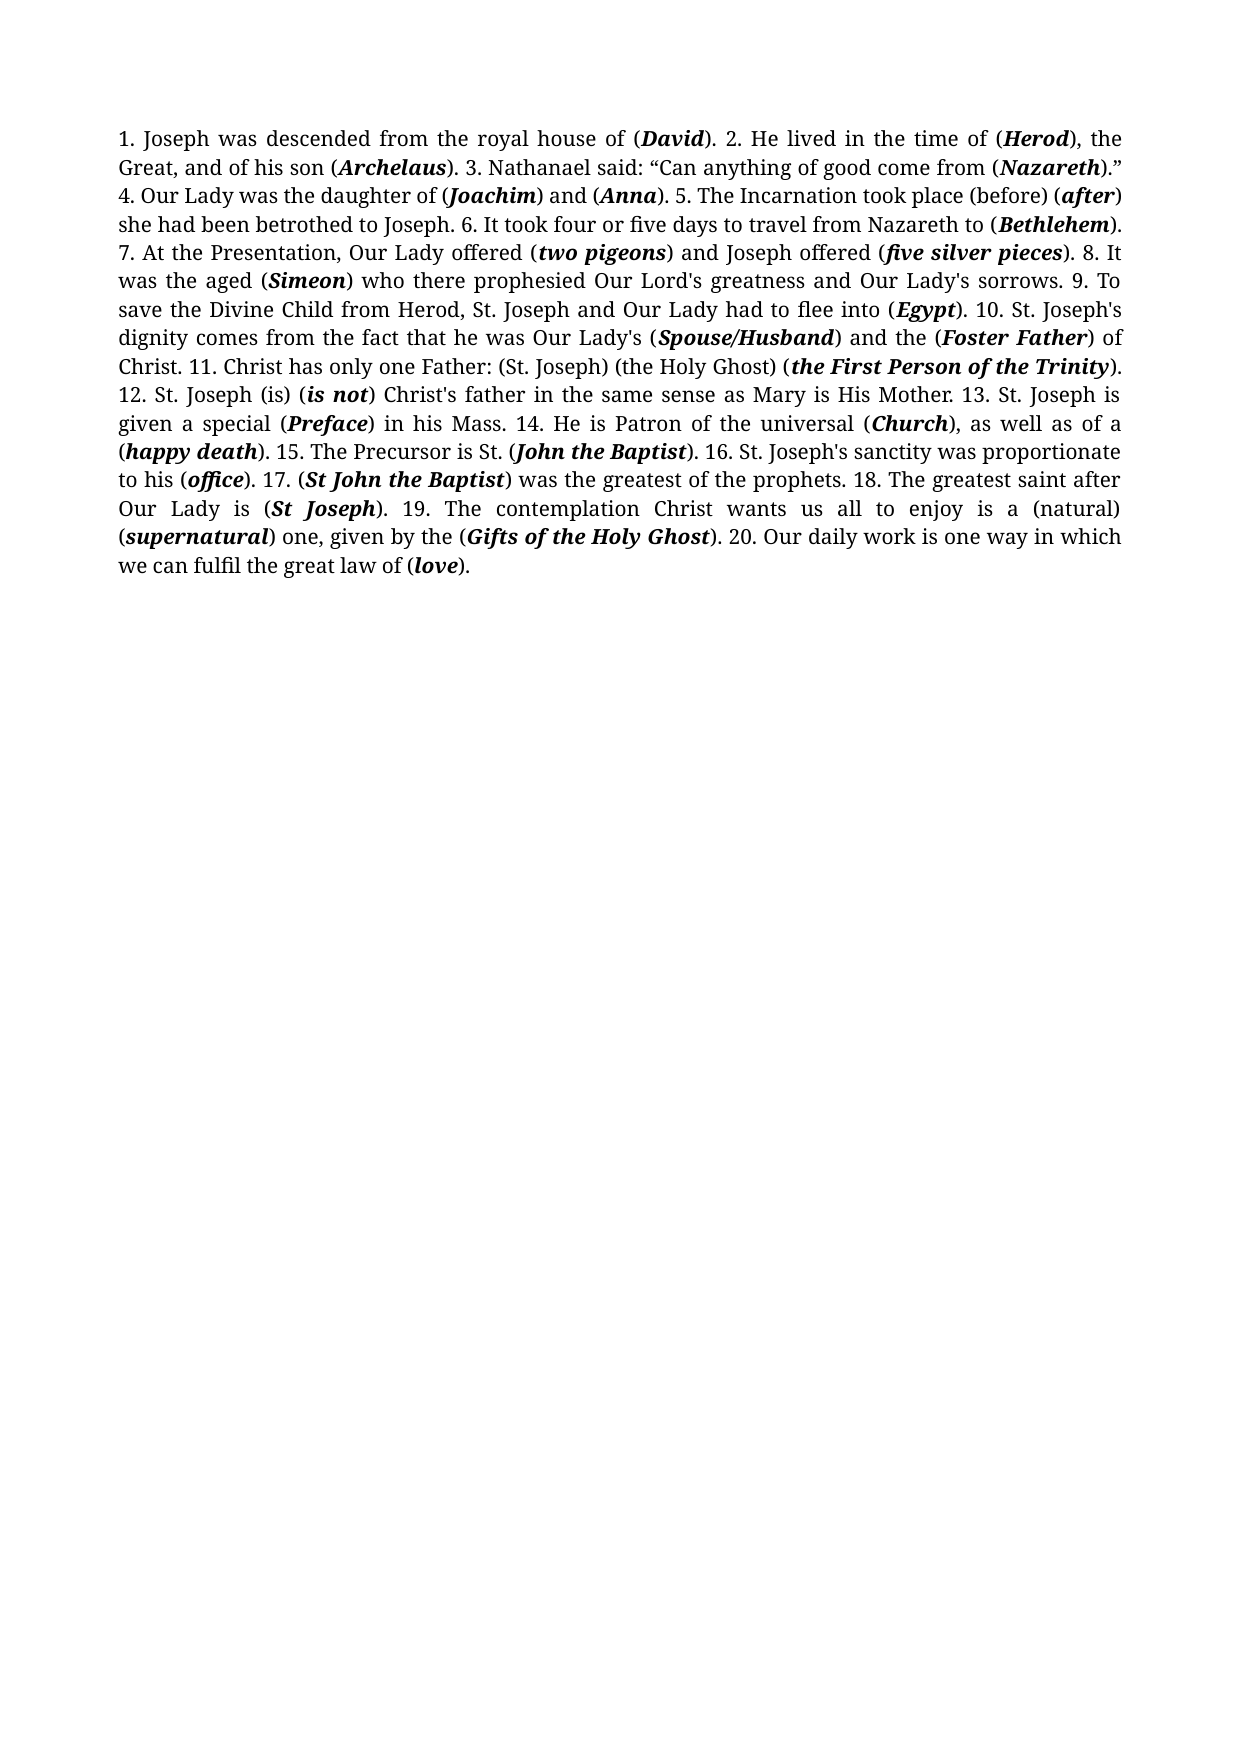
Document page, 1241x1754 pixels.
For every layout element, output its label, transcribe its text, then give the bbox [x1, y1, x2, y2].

text 1. Joseph was descended from the royal house of (David). 2. He lived in the time of (Herod), the Great, and of his son (Archelaus). 3. Nathanael said: “Can anything of good come from (Nazareth).” 4. Our Lady was the daughter of (Joachim) and (Anna). 5. The Incarnation took place (before) (after) she had been betrothed to Joseph. 6. It took four or five days to travel from Nazareth to (Bethlehem). 7. At the Presentation, Our Lady offered (two pigeons) and Joseph offered (five silver pieces). 8. It was the aged (Simeon) who there prophesied Our Lord's greatness and Our Lady's sorrows. 9. To save the Divine Child from Herod, St. Joseph and Our Lady had to flee into (Egypt). 10. St. Joseph's dignity comes from the fact that he was Our Lady's (Spouse/Husband) and the (Foster Father) of Christ. 11. Christ has only one Father: (St. Joseph) (the Holy Ghost) (the First Person of the Trinity). 12. St. Joseph (is) (is not) Christ's father in the same sense as Mary is His Mother. 13. St. Joseph is given a special (Preface) in his Mass. 14. He is Patron of the universal (Church), as well as of a (happy death). 15. The Precursor is St. (John the Baptist). 16. St. Joseph's sanctity was proportionate to his (office). 17. (St John the Baptist) was the greatest of the prophets. 18. The greatest saint after Our Lady is (St Joseph). 19. The contemplation Christ wants us all to enjoy is a (natural) (supernatural) one, given by the (Gifts of the Holy Ghost). 20. Our daily work is one way in which we can fulfil the great law of (love). [118, 124, 1122, 579]
